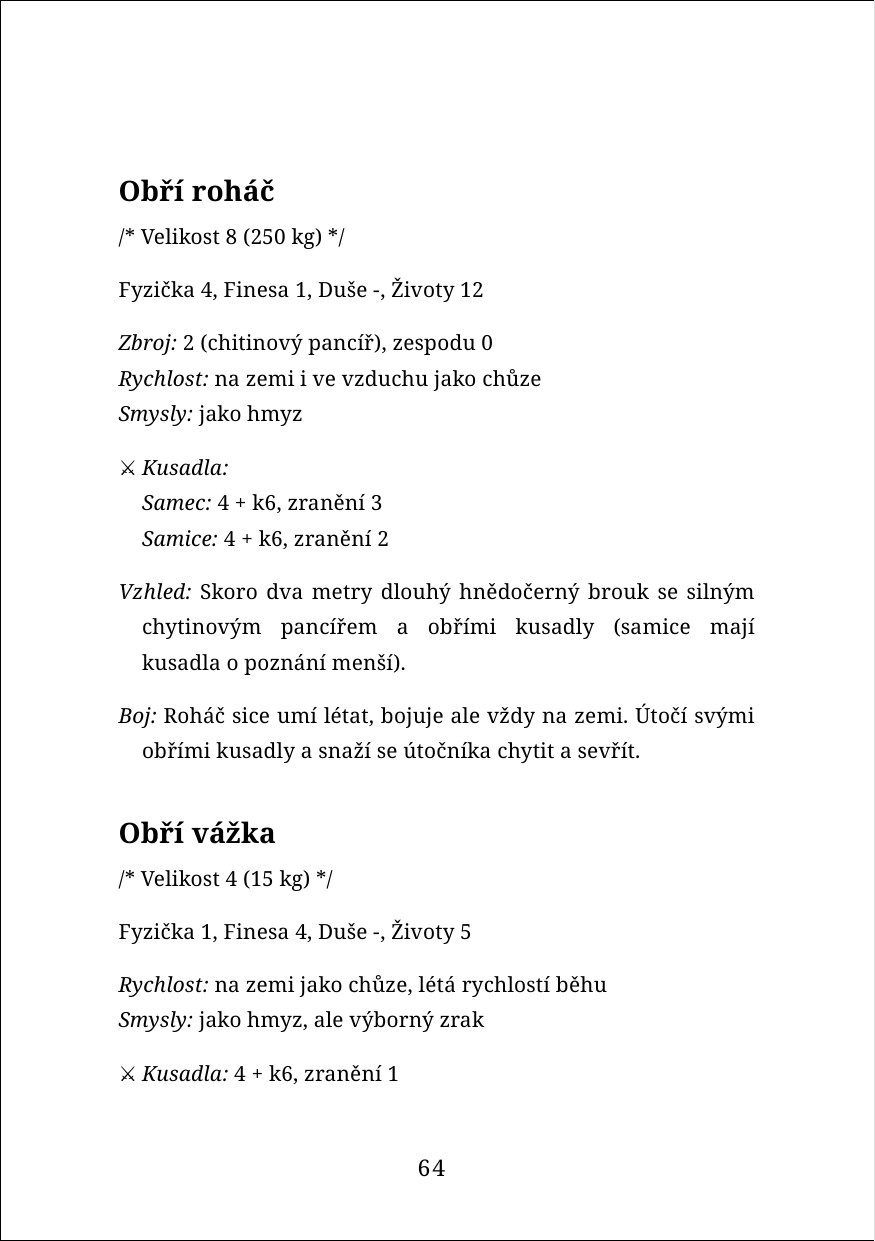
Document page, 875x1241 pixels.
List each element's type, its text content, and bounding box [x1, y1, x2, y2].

text Rychlost: na zemi i ve vzduchu jako chůze [118, 364, 756, 392]
text Boj: Roháč sice umí létat, bojuje ale vždy na zemi. Útočí svými obřími kusadly a snaží se útočníka chytit a sevřít. [118, 701, 756, 765]
subtitle Obří vážka [118, 813, 756, 852]
text Samec: 4 + k6, zranění 3 [142, 488, 756, 517]
text Fyzička 1, Finesa 4, Duše -, Životy 5 [118, 917, 756, 945]
text Rychlost: na zemi jako chůze, létá rychlostí běhu [118, 970, 756, 998]
text /* Velikost 8 (250 kg) */ [118, 222, 756, 250]
text Samice: 4 + k6, zranění 2 [142, 524, 756, 552]
text Fyzička 4, Finesa 1, Duše -, Životy 12 [118, 275, 756, 303]
text Smysly: jako hmyz, ale výborný zrak [118, 1006, 756, 1034]
text /* Velikost 4 (15 kg) */ [118, 864, 756, 892]
text ⚔ Kusadla: [118, 453, 756, 481]
text ⚔ Kusadla: 4 + k6, zranění 1 [118, 1059, 756, 1087]
text Smysly: jako hmyz [118, 399, 756, 428]
text Zbroj: 2 (chitinový pancíř), zespodu 0 [118, 328, 756, 357]
subtitle Obří roháč [118, 172, 756, 210]
text Vzhled: Skoro dva metry dlouhý hnědočerný brouk se silným chytinovým pancířem a obřími kusadly (samice mají kusadla o poznání menší). [118, 577, 756, 676]
